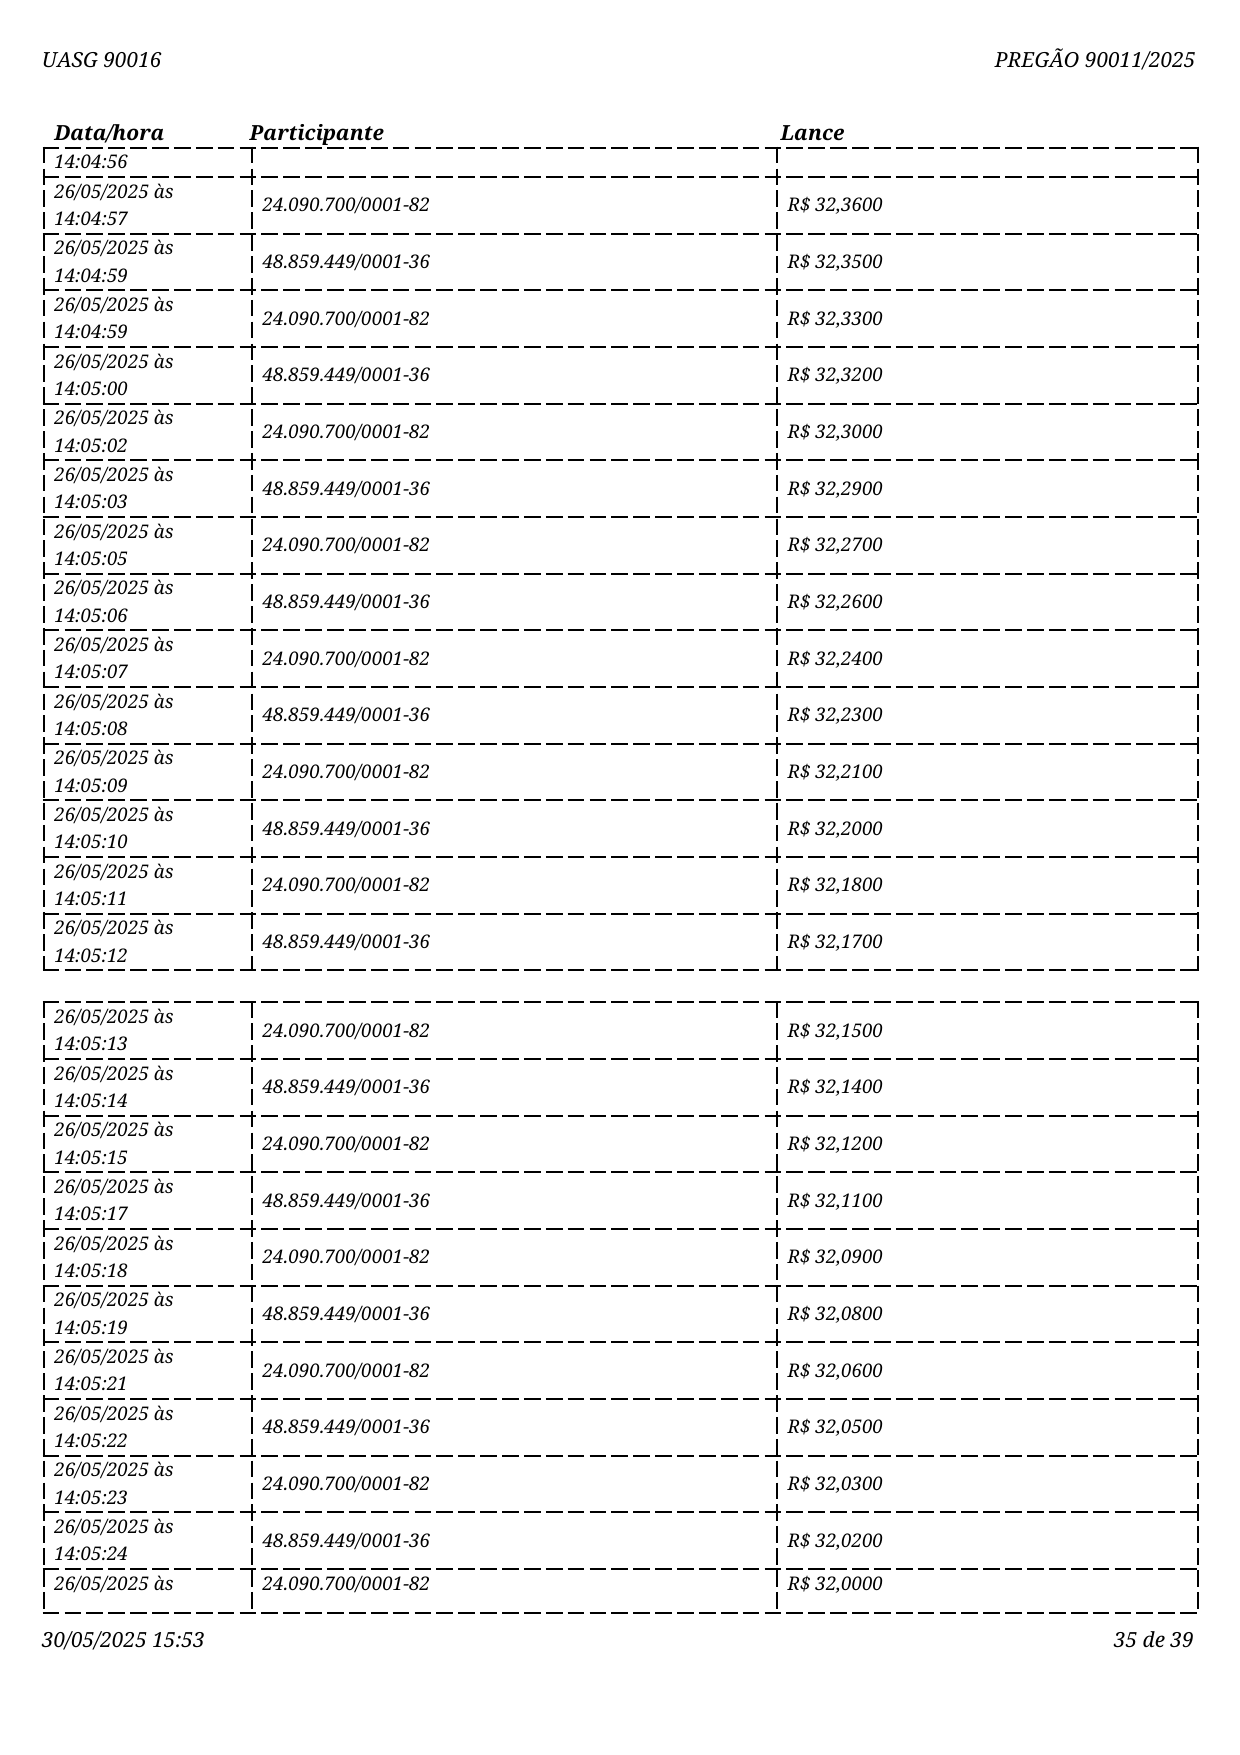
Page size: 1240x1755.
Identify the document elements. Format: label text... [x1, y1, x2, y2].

table_header R$ 32,1500 [777, 1001, 1198, 1058]
table_cell R$ 32,2600 [777, 573, 1198, 629]
table_cell R$ 32,0200 [777, 1511, 1198, 1568]
table_cell 14:04:56 [44, 147, 252, 176]
table_cell 48.859.449/0001-36 [252, 233, 777, 289]
table_cell 26/05/2025 às 14:05:05 [44, 516, 252, 573]
table_cell 26/05/2025 às 14:05:08 [44, 686, 252, 743]
table_cell 24.090.700/0001-82 [252, 1115, 777, 1171]
table_cell 26/05/2025 às [44, 1568, 252, 1612]
table_cell 48.859.449/0001-36 [252, 1398, 777, 1454]
table_cell 48.859.449/0001-36 [252, 346, 777, 403]
table_cell 26/05/2025 às 14:04:59 [44, 289, 252, 346]
table_cell R$ 32,0500 [777, 1398, 1198, 1454]
table_cell R$ 32,2400 [777, 629, 1198, 686]
table_cell 24.090.700/0001-82 [252, 1341, 777, 1398]
table_cell 24.090.700/0001-82 [252, 1568, 777, 1612]
table_cell 26/05/2025 às 14:05:18 [44, 1228, 252, 1284]
table_header 26/05/2025 às 14:05:13 [44, 1001, 252, 1058]
table_cell R$ 32,3500 [777, 233, 1198, 289]
table_cell R$ 32,3300 [777, 289, 1198, 346]
table_cell R$ 32,2100 [777, 743, 1198, 799]
table_cell 48.859.449/0001-36 [252, 459, 777, 516]
table_cell 26/05/2025 às 14:05:15 [44, 1115, 252, 1171]
table_cell 26/05/2025 às 14:05:19 [44, 1285, 252, 1341]
table_cell [777, 147, 1198, 176]
table_cell 26/05/2025 às 14:05:14 [44, 1058, 252, 1114]
table_cell 24.090.700/0001-82 [252, 1228, 777, 1284]
table_cell 24.090.700/0001-82 [252, 856, 777, 913]
table_cell 26/05/2025 às 14:05:23 [44, 1455, 252, 1511]
table_cell R$ 32,1100 [777, 1171, 1198, 1228]
table_cell R$ 32,3000 [777, 403, 1198, 459]
table_cell 48.859.449/0001-36 [252, 573, 777, 629]
table_cell R$ 32,2700 [777, 516, 1198, 573]
table_cell 26/05/2025 às 14:05:03 [44, 459, 252, 516]
table_cell 48.859.449/0001-36 [252, 913, 777, 969]
table_cell R$ 32,2300 [777, 686, 1198, 743]
table_cell R$ 32,0600 [777, 1341, 1198, 1398]
table_cell 24.090.700/0001-82 [252, 289, 777, 346]
table_cell 48.859.449/0001-36 [252, 686, 777, 743]
table_cell [252, 147, 777, 176]
table_cell R$ 32,1400 [777, 1058, 1198, 1114]
table_cell 26/05/2025 às 14:05:06 [44, 573, 252, 629]
table_cell R$ 32,0300 [777, 1455, 1198, 1511]
table_cell R$ 32,0800 [777, 1285, 1198, 1341]
table_cell 26/05/2025 às 14:05:24 [44, 1511, 252, 1568]
table_cell 26/05/2025 às 14:04:59 [44, 233, 252, 289]
table_cell 48.859.449/0001-36 [252, 1058, 777, 1114]
table_cell R$ 32,2000 [777, 799, 1198, 856]
table_cell 24.090.700/0001-82 [252, 176, 777, 233]
table_cell 24.090.700/0001-82 [252, 516, 777, 573]
table_cell 26/05/2025 às 14:05:10 [44, 799, 252, 856]
table_cell 48.859.449/0001-36 [252, 799, 777, 856]
table_cell R$ 32,3200 [777, 346, 1198, 403]
table_cell 48.859.449/0001-36 [252, 1285, 777, 1341]
table_cell 26/05/2025 às 14:05:00 [44, 346, 252, 403]
table_cell 26/05/2025 às 14:05:11 [44, 856, 252, 913]
table_cell 48.859.449/0001-36 [252, 1511, 777, 1568]
table_cell 48.859.449/0001-36 [252, 1171, 777, 1228]
table_header 24.090.700/0001-82 [252, 1001, 777, 1058]
table_cell 24.090.700/0001-82 [252, 743, 777, 799]
table_cell R$ 32,1200 [777, 1115, 1198, 1171]
table_cell 24.090.700/0001-82 [252, 403, 777, 459]
table_cell 26/05/2025 às 14:05:02 [44, 403, 252, 459]
table_cell 26/05/2025 às 14:05:17 [44, 1171, 252, 1228]
table_cell 24.090.700/0001-82 [252, 629, 777, 686]
table_cell R$ 32,3600 [777, 176, 1198, 233]
table_cell R$ 32,1800 [777, 856, 1198, 913]
table_cell R$ 32,2900 [777, 459, 1198, 516]
table_cell 26/05/2025 às 14:05:09 [44, 743, 252, 799]
table_cell 26/05/2025 às 14:05:21 [44, 1341, 252, 1398]
table_cell R$ 32,0000 [777, 1568, 1198, 1612]
table_cell 24.090.700/0001-82 [252, 1455, 777, 1511]
table_cell R$ 32,0900 [777, 1228, 1198, 1284]
table_cell R$ 32,1700 [777, 913, 1198, 969]
table_cell 26/05/2025 às 14:05:12 [44, 913, 252, 969]
table_cell 26/05/2025 às 14:05:07 [44, 629, 252, 686]
table_cell 26/05/2025 às 14:05:22 [44, 1398, 252, 1454]
table_cell 26/05/2025 às 14:04:57 [44, 176, 252, 233]
